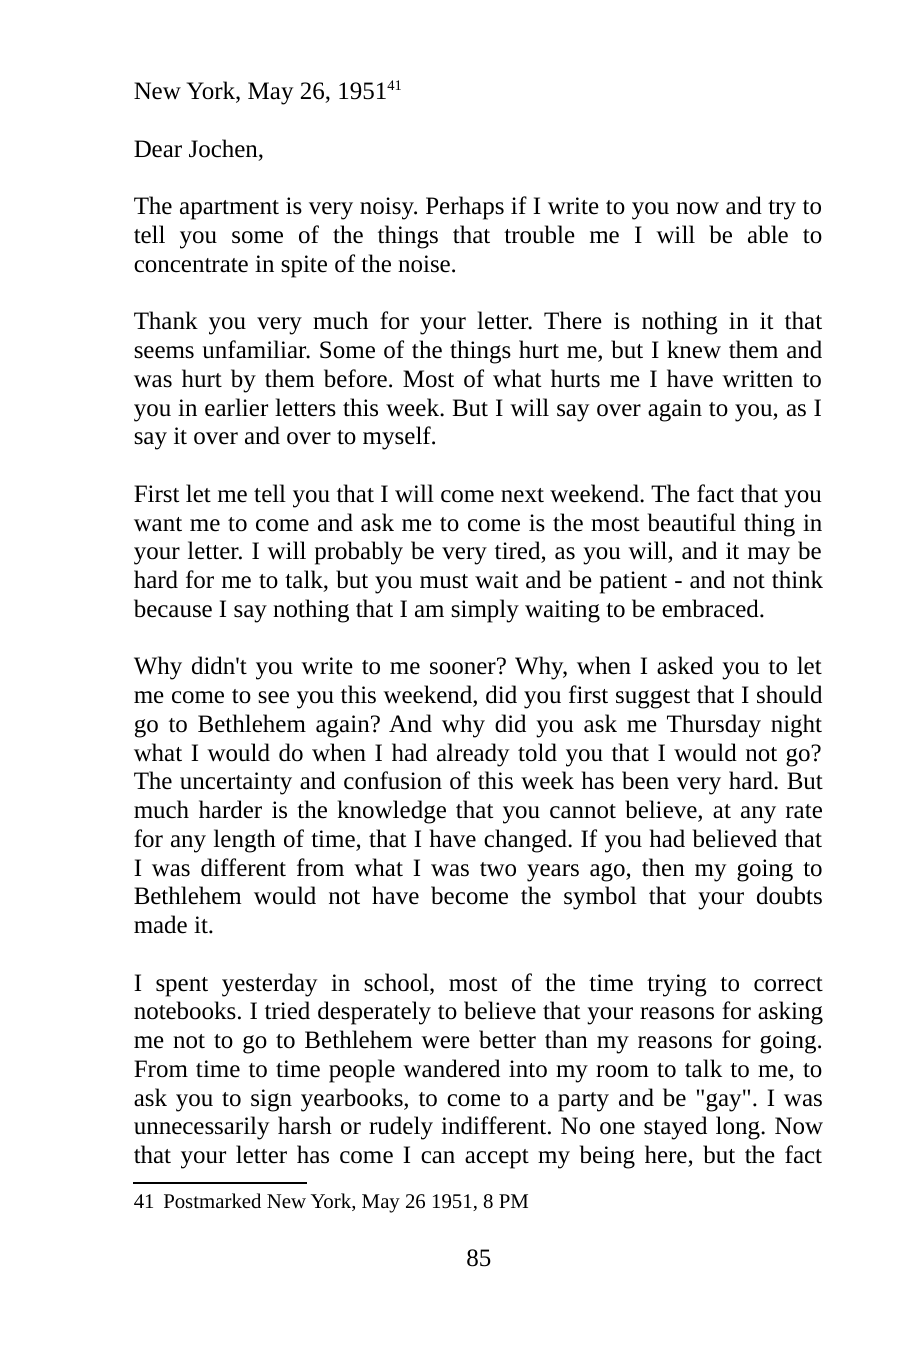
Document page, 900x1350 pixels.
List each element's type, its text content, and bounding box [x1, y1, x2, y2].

text New York, May 26, 1951 [133, 76, 823, 105]
text Dear Jochen, [133, 134, 823, 163]
text Postmarked New York, May 26 1951, 8 PM [133, 1189, 823, 1213]
text Thank you very much for your letter. There is nothing in it that seems unfamiliar. Some of the things hurt me, but I knew them and was hurt by them before. Most of what hurts me I have written to you in earlier letters this week. But I will say over again to you, as I say it over and over to myself. [133, 306, 823, 450]
text I spent yesterday in school, most of the time trying to correct notebooks. I tried desperately to believe that your reasons for asking me not to go to Bethlehem were better than my reasons for going. From time to time people wandered into my room to talk to me, to ask you to sign yearbooks, to come to a party and be "gay". I was unnecessarily harsh or rudely indifferent. No one stayed long. Now that your letter has come I can accept my being here, but the fact [133, 968, 823, 1169]
text The apartment is very noisy. Perhaps if I write to you now and try to tell you some of the things that trouble me I will be able to concentrate in spite of the noise. [133, 191, 823, 278]
text Why didn't you write to me sooner? Why, when I asked you to let me come to see you this weekend, did you first suggest that I should go to Bethlehem again? And why did you ask me Thursday night what I would do when I had already told you that I would not go? The uncertainty and confusion of this week has been very hard. But much harder is the knowledge that you cannot believe, at any rate for any length of time, that I have changed. If you had believed that I was different from what I was two years ago, then my going to Bethlehem would not have become the symbol that your doubts made it. [133, 651, 823, 939]
text First let me tell you that I will come next weekend. The fact that you want me to come and ask me to come is the most beautiful thing in your letter. I will probably be very tired, as you will, and it may be hard for me to talk, but you must wait and be patient - and not think because I say nothing that I am simply waiting to be embraced. [133, 479, 823, 623]
